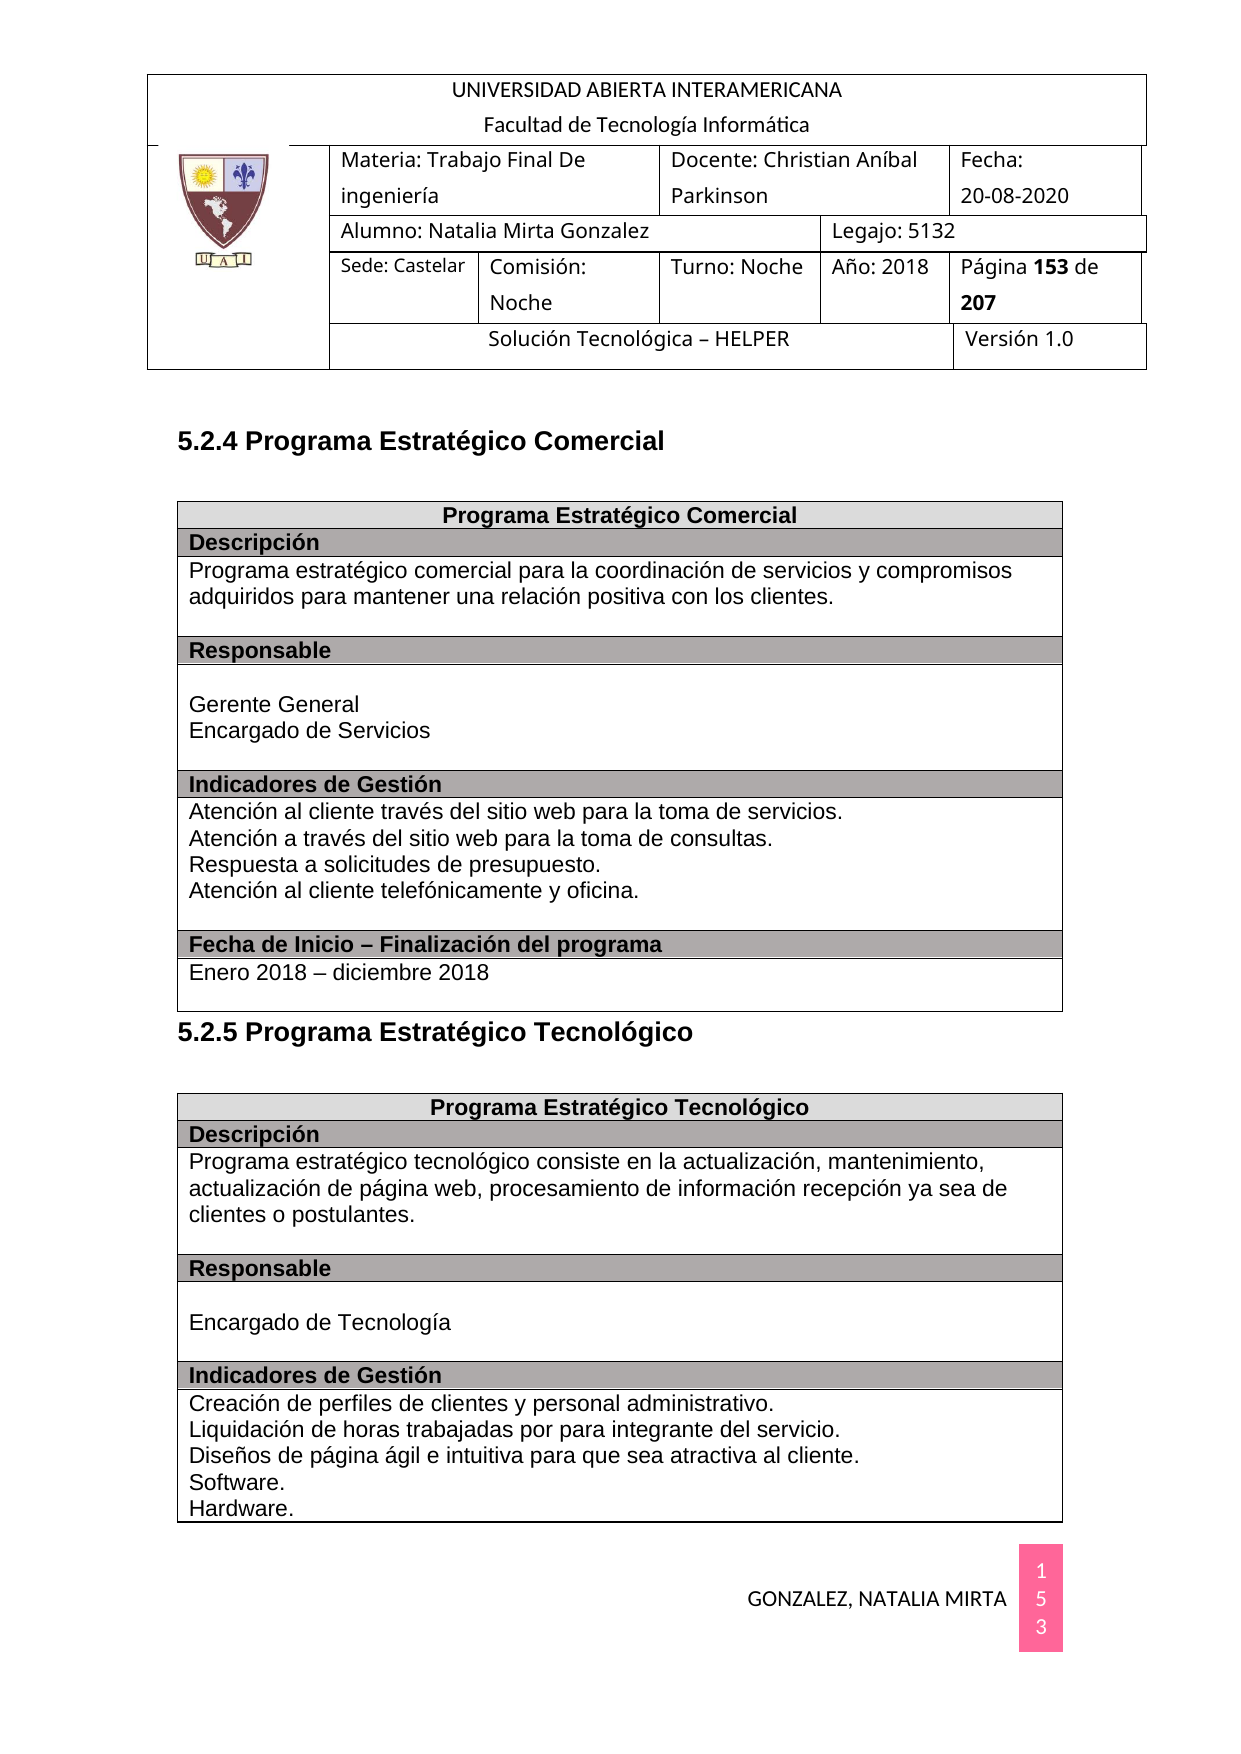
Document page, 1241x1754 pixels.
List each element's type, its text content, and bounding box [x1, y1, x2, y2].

table_cell Creación de perfiles de clientes y personal administrativo. Liquidación de horas trabajadas por para integrante del servicio. Diseños de página ágil e intuitiva para que sea atractiva al cliente. Software. Hardware. [178, 1390, 1062, 1521]
table_cell Programa estratégico comercial para la coordinación de servicios y compromisos adquiridos para mantener una relación positiva con los clientes. [178, 557, 1062, 636]
table_cell Responsable [178, 637, 1062, 663]
table_cell Encargado de Tecnología [178, 1282, 1062, 1361]
table_cell Fecha de Inicio – Finalización del programa [178, 931, 1062, 957]
table_cell Programa estratégico tecnológico consiste en la actualización, mantenimiento, actualización de página web, procesamiento de información recepción ya sea de clientes o postulantes. [178, 1148, 1062, 1254]
table_header Programa Estratégico Tecnológico [178, 1094, 1062, 1120]
table_cell Indicadores de Gestión [178, 1362, 1062, 1388]
table_cell Indicadores de Gestión [178, 771, 1062, 797]
table_header Programa Estratégico Comercial [178, 502, 1062, 528]
table_cell Atención al cliente través del sitio web para la toma de servicios. Atención a través del sitio web para la toma de consultas. Respuesta a solicitudes de presupuesto. Atención al cliente telefónicamente y oficina. [178, 798, 1062, 930]
table_cell Responsable [178, 1255, 1062, 1281]
subtitle 5.2.5 Programa Estratégico Tecnológico [177, 1016, 1063, 1048]
table_cell Descripción [178, 1121, 1062, 1147]
table_cell Gerente General Encargado de Servicios [178, 665, 1062, 770]
table_cell Enero 2018 – diciembre 2018 [178, 959, 1062, 1011]
subtitle 5.2.4 Programa Estratégico Comercial [177, 425, 1063, 456]
table_cell Descripción [178, 529, 1062, 556]
